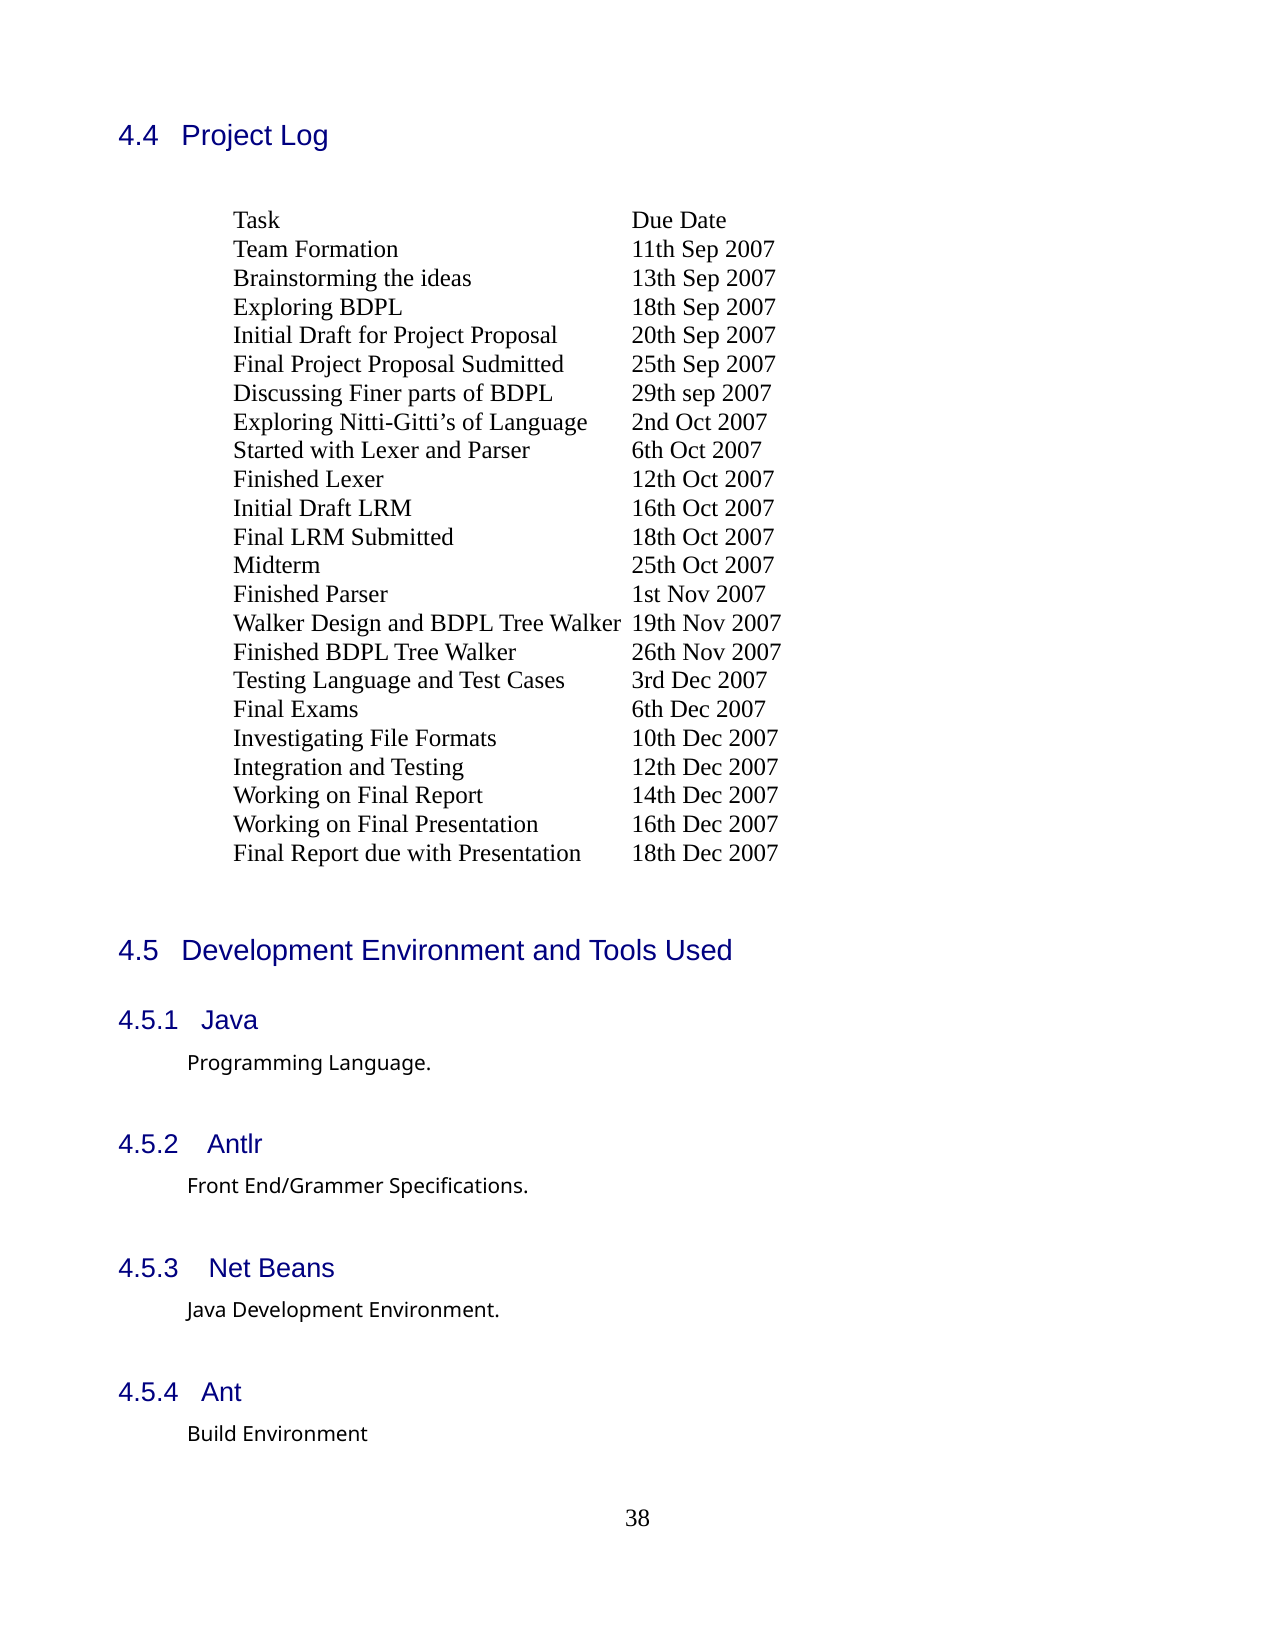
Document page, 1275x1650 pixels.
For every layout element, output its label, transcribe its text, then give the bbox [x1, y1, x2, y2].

table_cell Testing Language and Test Cases [233, 665, 631, 694]
table_cell 16th Dec 2007 [631, 809, 814, 838]
table_cell Final Report due with Presentation [233, 838, 631, 867]
table_cell 1st Nov 2007 [631, 579, 814, 608]
table_cell Finished Lexer [233, 464, 631, 493]
table_cell Integration and Testing [233, 752, 631, 780]
table_cell 19th Nov 2007 [631, 608, 814, 637]
table_cell Started with Lexer and Parser [233, 435, 631, 464]
table_cell 11th Sep 2007 [631, 234, 814, 263]
table_cell Walker Design and BDPL Tree Walker [233, 608, 631, 637]
subtitle Development Environment and Tools Used [118, 933, 1157, 966]
table_cell 6th Oct 2007 [631, 435, 814, 464]
table_cell Finished BDPL Tree Walker [233, 637, 631, 665]
table_cell 18th Dec 2007 [631, 838, 814, 867]
table_cell 18th Oct 2007 [631, 522, 814, 550]
table_cell 29th sep 2007 [631, 378, 814, 407]
table_cell 18th Sep 2007 [631, 292, 814, 320]
table_header Due Date [631, 205, 814, 234]
table_cell Exploring Nitti-Gitti’s of Language [233, 407, 631, 435]
text Front End/Grammer Specifications. [124, 1172, 1157, 1200]
table_cell Working on Final Report [233, 780, 631, 809]
table_cell 12th Oct 2007 [631, 464, 814, 493]
text Programming Language. [124, 1048, 1157, 1076]
table_cell Final Project Proposal Sudmitted [233, 349, 631, 378]
table_cell Final Exams [233, 694, 631, 723]
table_header Task [233, 205, 631, 234]
table_cell 14th Dec 2007 [631, 780, 814, 809]
subtitle Project Log [118, 118, 1157, 152]
table_cell 3rd Dec 2007 [631, 665, 814, 694]
table_cell Working on Final Presentation [233, 809, 631, 838]
table_cell 16th Oct 2007 [631, 493, 814, 522]
table_cell 20th Sep 2007 [631, 320, 814, 349]
table_cell 25th Oct 2007 [631, 550, 814, 579]
table_cell Brainstorming the ideas [233, 263, 631, 292]
table_cell Finished Parser [233, 579, 631, 608]
table_cell 25th Sep 2007 [631, 349, 814, 378]
table_cell 13th Sep 2007 [631, 263, 814, 292]
subtitle Java [118, 1004, 1157, 1035]
subtitle Antlr [118, 1128, 1157, 1159]
table_cell Final LRM Submitted [233, 522, 631, 550]
table_cell Discussing Finer parts of BDPL [233, 378, 631, 407]
table_cell Midterm [233, 550, 631, 579]
table_cell 12th Dec 2007 [631, 752, 814, 780]
table_cell Initial Draft for Project Proposal [233, 320, 631, 349]
table_cell Team Formation [233, 234, 631, 263]
subtitle Ant [118, 1376, 1157, 1407]
table_cell Initial Draft LRM [233, 493, 631, 522]
table_cell Investigating File Formats [233, 723, 631, 752]
table_cell Exploring BDPL [233, 292, 631, 320]
subtitle Net Beans [118, 1252, 1157, 1283]
table_cell 26th Nov 2007 [631, 637, 814, 665]
table_cell 6th Dec 2007 [631, 694, 814, 723]
table_cell 2nd Oct 2007 [631, 407, 814, 435]
text Java Development Environment. [124, 1295, 1157, 1324]
text Build Environment [124, 1419, 1157, 1448]
table_cell 10th Dec 2007 [631, 723, 814, 752]
